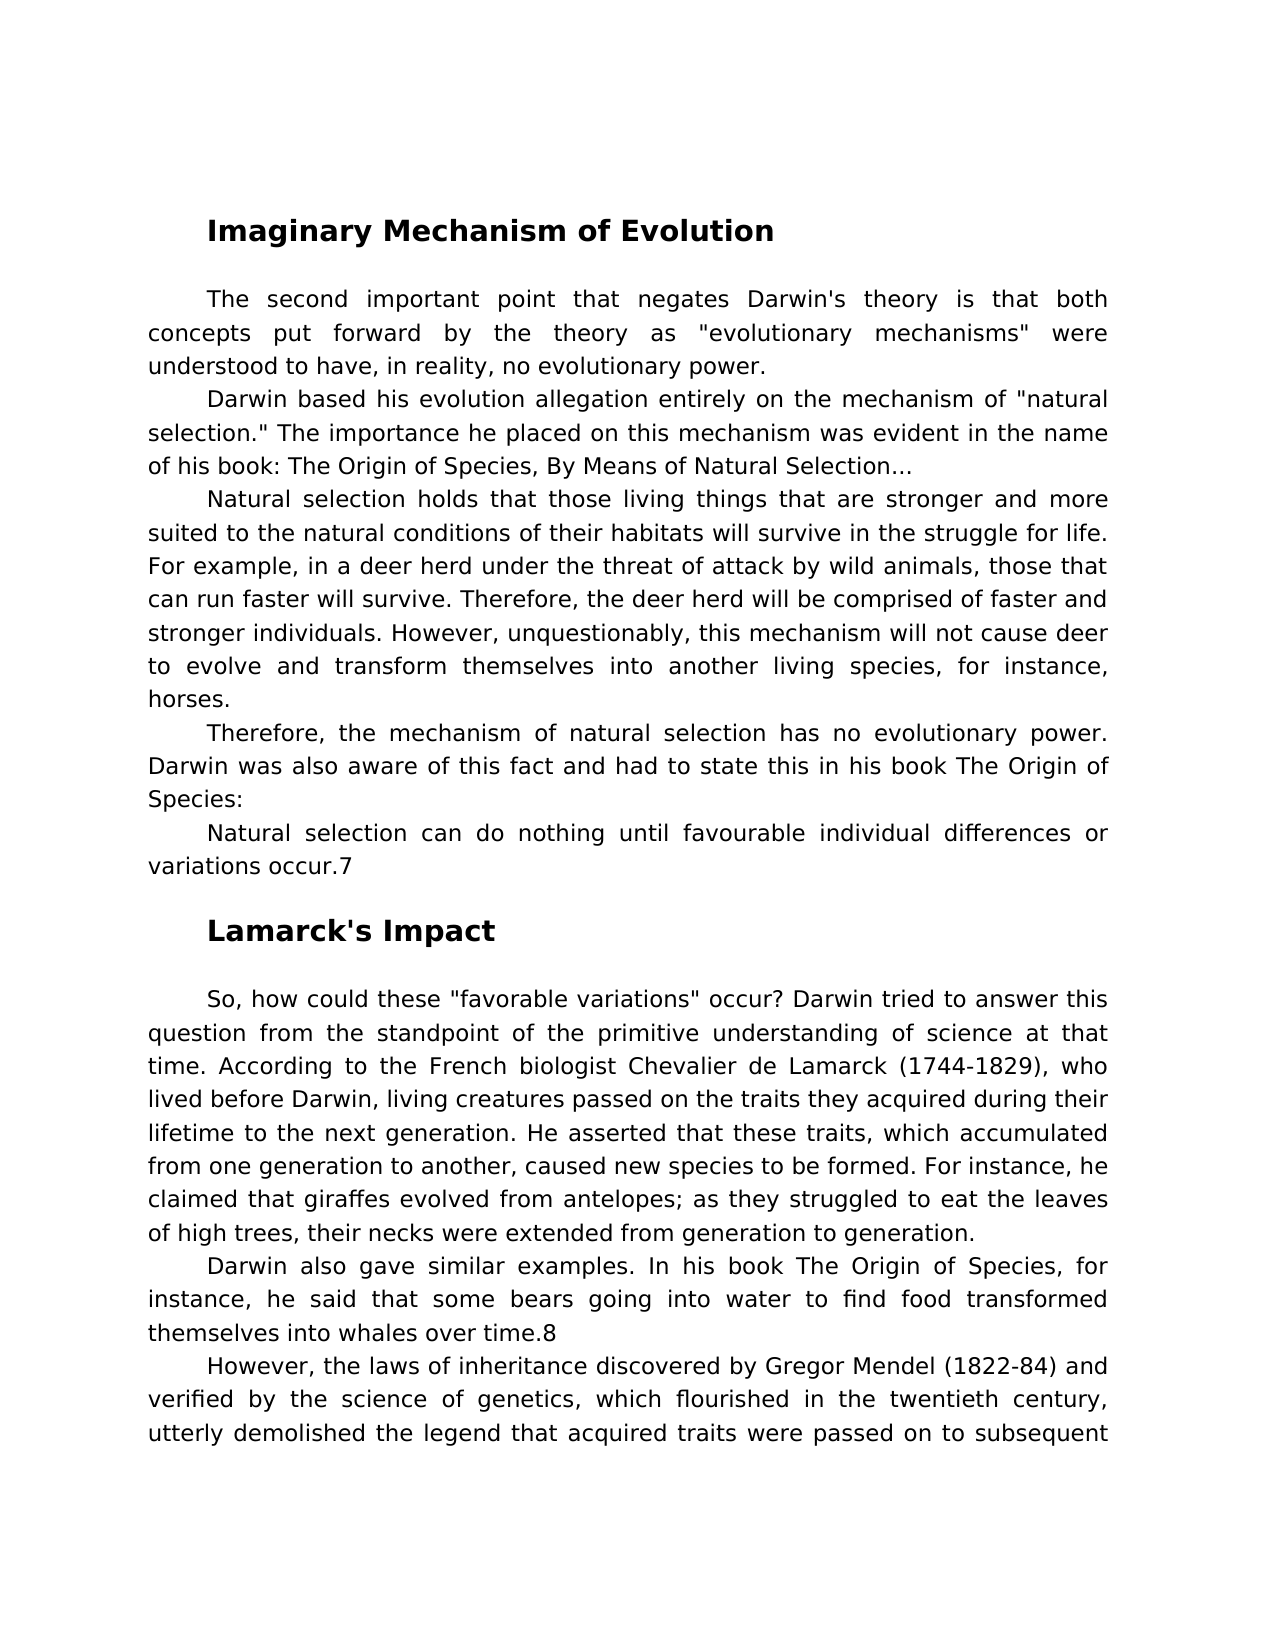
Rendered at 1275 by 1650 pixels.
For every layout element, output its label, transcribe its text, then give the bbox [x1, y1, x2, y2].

text The second important point that negates Darwin's theory is that both concepts put forward by the theory as "evolutionary mechanisms" were understood to have, in reality, no evolutionary power. [148, 281, 1110, 381]
text However, the laws of inheritance discovered by Gregor Mendel (1822-84) and verified by the science of genetics, which flourished in the twentieth century, utterly demolished the legend that acquired traits were passed on to subsequent [148, 1348, 1110, 1448]
text Therefore, the mechanism of natural selection has no evolutionary power. Darwin was also aware of this fact and had to state this in his book The Origin of Species: [148, 714, 1110, 814]
text Natural selection holds that those living things that are stronger and more suited to the natural conditions of their habitats will survive in the struggle for life. For example, in a deer herd under the threat of attack by wild animals, those that can run faster will survive. Therefore, the deer herd will be comprised of faster and stronger individuals. However, unquestionably, this mechanism will not cause deer to evolve and transform themselves into another living species, for instance, horses. [148, 481, 1110, 714]
text Imaginary Mechanism of Evolution [148, 214, 1110, 248]
text Natural selection can do nothing until favourable individual differences or variations occur.7 [148, 814, 1110, 881]
text Lamarck's Impact [148, 914, 1110, 948]
text So, how could these "favorable variations" occur? Darwin tried to answer this question from the standpoint of the primitive understanding of science at that time. According to the French biologist Chevalier de Lamarck (1744-1829), who lived before Darwin, living creatures passed on the traits they acquired during their lifetime to the next generation. He asserted that these traits, which accumulated from one generation to another, caused new species to be formed. For instance, he claimed that giraffes evolved from antelopes; as they struggled to eat the leaves of high trees, their necks were extended from generation to generation. [148, 981, 1110, 1248]
text Darwin based his evolution allegation entirely on the mechanism of "natural selection." The importance he placed on this mechanism was evident in the name of his book: The Origin of Species, By Means of Natural Selection... [148, 381, 1110, 481]
text Darwin also gave similar examples. In his book The Origin of Species, for instance, he said that some bears going into water to find food transformed themselves into whales over time.8 [148, 1248, 1110, 1348]
